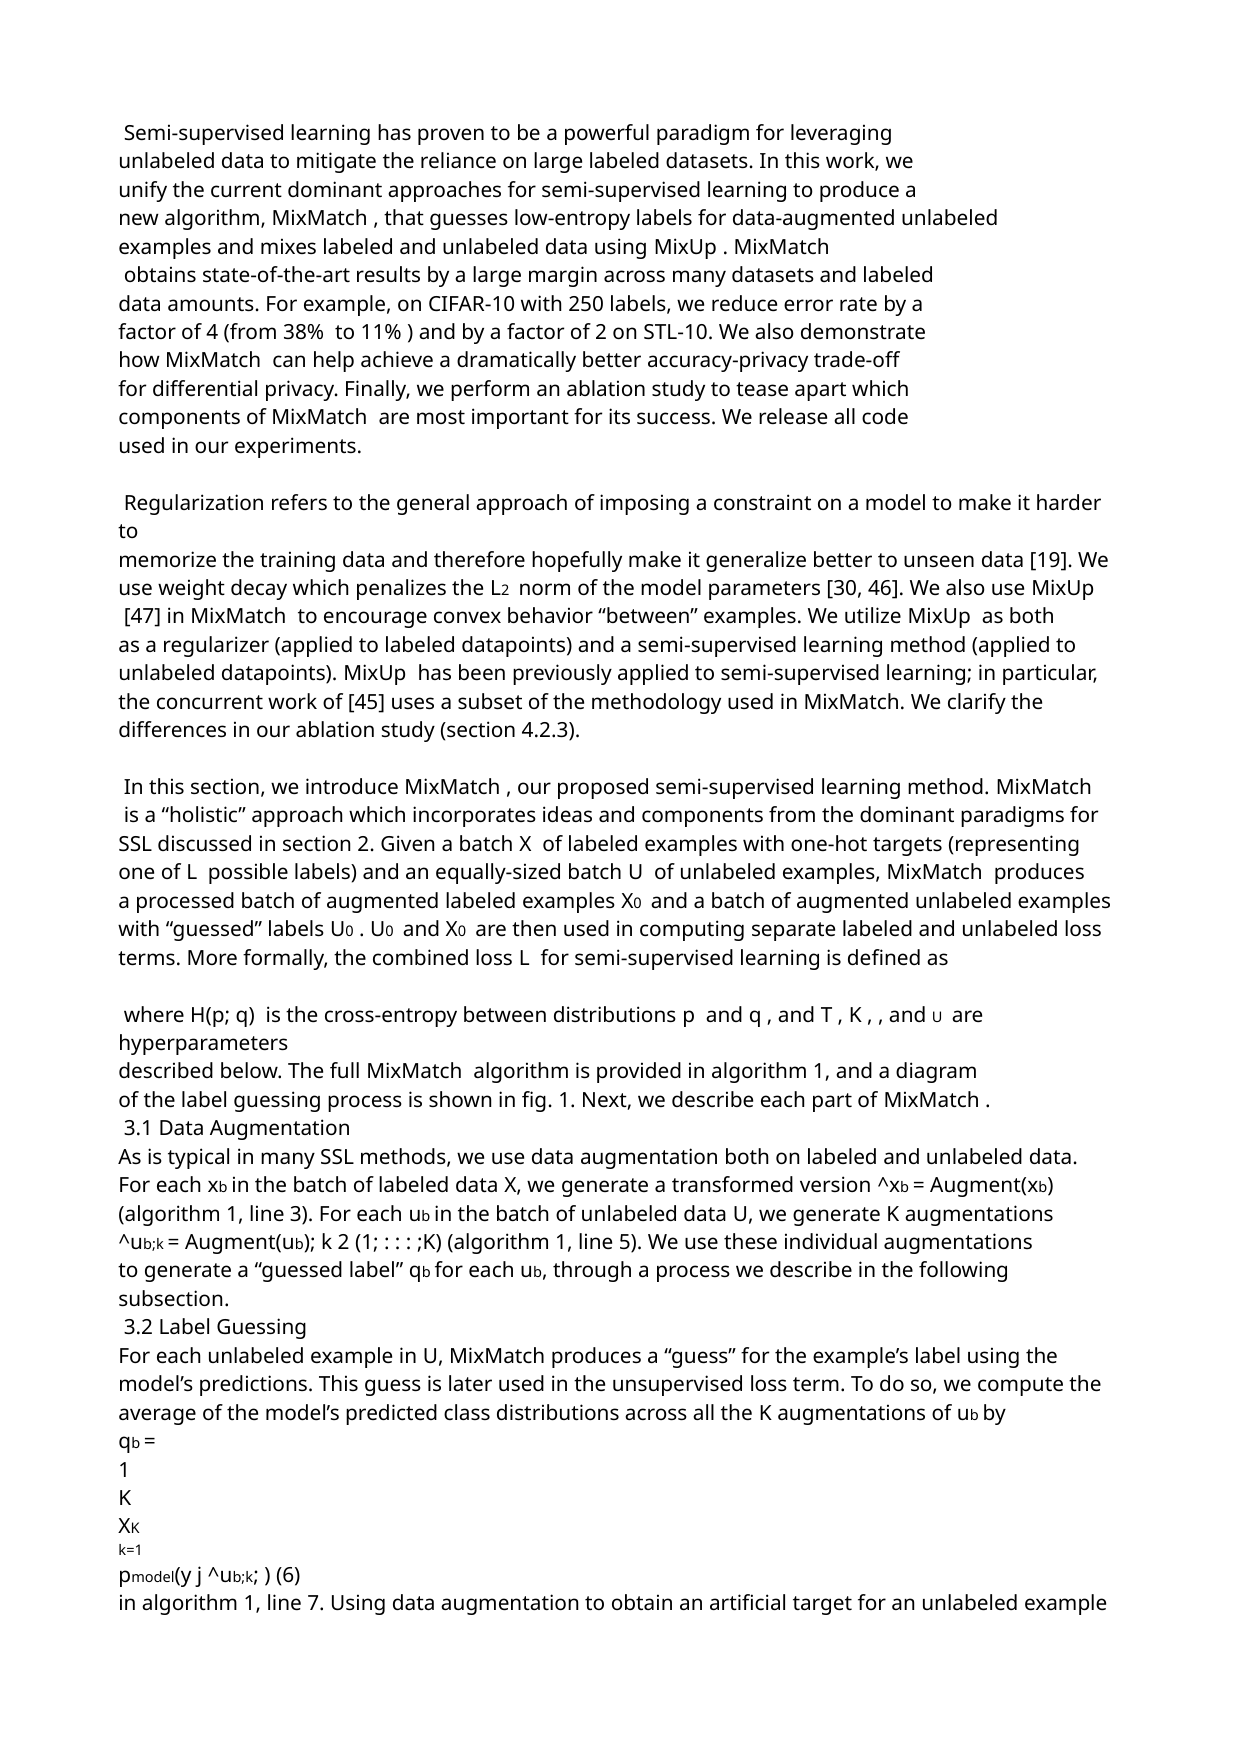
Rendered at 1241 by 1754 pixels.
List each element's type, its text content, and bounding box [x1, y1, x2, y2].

text Regularization refers to the general approach of imposing a constraint on a model to make it harder to [118, 488, 1122, 545]
text where H(p; q) is the cross-entropy between distributions p and q , and T , K , , and U are hyperparameters [118, 1000, 1122, 1057]
text [47] in MixMatch to encourage convex behavior “between” examples. We utilize MixUp as both [118, 602, 1122, 630]
text XK [118, 1512, 1122, 1540]
text differences in our ablation study (section 4.2.3). [118, 715, 1122, 744]
text is a “holistic” approach which incorporates ideas and components from the dominant paradigms for [118, 801, 1122, 829]
text For each unlabeled example in U, MixMatch produces a “guess” for the example’s label using the [118, 1341, 1122, 1369]
text for differential privacy. Finally, we perform an ablation study to tease apart which [118, 374, 1122, 402]
text used in our experiments. [118, 431, 1122, 459]
text 3.2 Label Guessing [118, 1312, 1122, 1341]
text in algorithm 1, line 7. Using data augmentation to obtain an artificial target for an unlabeled example [118, 1588, 1122, 1617]
text terms. More formally, the combined loss L for semi-supervised learning is defined as [118, 943, 1122, 971]
text with “guessed” labels U0 . U0 and X0 are then used in computing separate labeled and unlabeled loss [118, 914, 1122, 943]
text data amounts. For example, on CIFAR-10 with 250 labels, we reduce error rate by a [118, 289, 1122, 317]
text memorize the training data and therefore hopefully make it generalize better to unseen data [19]. We [118, 545, 1122, 573]
text new algorithm, MixMatch , that guesses low-entropy labels for data-augmented unlabeled [118, 203, 1122, 232]
text use weight decay which penalizes the L2 norm of the model parameters [30, 46]. We also use MixUp [118, 573, 1122, 602]
text factor of 4 (from 38% to 11% ) and by a factor of 2 on STL-10. We also demonstrate [118, 317, 1122, 346]
text ^ub;k = Augment(ub); k 2 (1; : : : ;K) (algorithm 1, line 5). We use these individual augmentations [118, 1227, 1122, 1256]
text In this section, we introduce MixMatch , our proposed semi-supervised learning method. MixMatch [118, 772, 1122, 801]
text 1 [118, 1455, 1122, 1483]
text how MixMatch can help achieve a dramatically better accuracy-privacy trade-off [118, 346, 1122, 374]
text Semi-supervised learning has proven to be a powerful paradigm for leveraging [118, 118, 1122, 147]
text components of MixMatch are most important for its success. We release all code [118, 402, 1122, 431]
text as a regularizer (applied to labeled datapoints) and a semi-supervised learning method (applied to [118, 630, 1122, 658]
text unlabeled data to mitigate the reliance on large labeled datasets. In this work, we [118, 147, 1122, 175]
text unlabeled datapoints). MixUp has been previously applied to semi-supervised learning; in particular, [118, 658, 1122, 687]
text As is typical in many SSL methods, we use data augmentation both on labeled and unlabeled data. [118, 1142, 1122, 1170]
text unify the current dominant approaches for semi-supervised learning to produce a [118, 175, 1122, 203]
text the concurrent work of [45] uses a subset of the methodology used in MixMatch. We clarify the [118, 687, 1122, 715]
text examples and mixes labeled and unlabeled data using MixUp . MixMatch [118, 232, 1122, 260]
text qb = [118, 1426, 1122, 1455]
text a processed batch of augmented labeled examples X0 and a batch of augmented unlabeled examples [118, 886, 1122, 914]
text (algorithm 1, line 3). For each ub in the batch of unlabeled data U, we generate K augmentations [118, 1199, 1122, 1227]
text k=1 [118, 1540, 1122, 1560]
text 3.1 Data Augmentation [118, 1113, 1122, 1142]
text pmodel(y j ^ub;k; ) (6) [118, 1560, 1122, 1588]
text described below. The full MixMatch algorithm is provided in algorithm 1, and a diagram [118, 1057, 1122, 1085]
text model’s predictions. This guess is later used in the unsupervised loss term. To do so, we compute the [118, 1369, 1122, 1398]
text to generate a “guessed label” qb for each ub, through a process we describe in the following subsection. [118, 1256, 1122, 1312]
text K [118, 1483, 1122, 1512]
text SSL discussed in section 2. Given a batch X of labeled examples with one-hot targets (representing [118, 829, 1122, 857]
text of the label guessing process is shown in fig. 1. Next, we describe each part of MixMatch . [118, 1085, 1122, 1113]
text obtains state-of-the-art results by a large margin across many datasets and labeled [118, 260, 1122, 289]
text average of the model’s predicted class distributions across all the K augmentations of ub by [118, 1398, 1122, 1426]
text For each xb in the batch of labeled data X, we generate a transformed version ^xb = Augment(xb) [118, 1170, 1122, 1199]
text one of L possible labels) and an equally-sized batch U of unlabeled examples, MixMatch produces [118, 857, 1122, 886]
